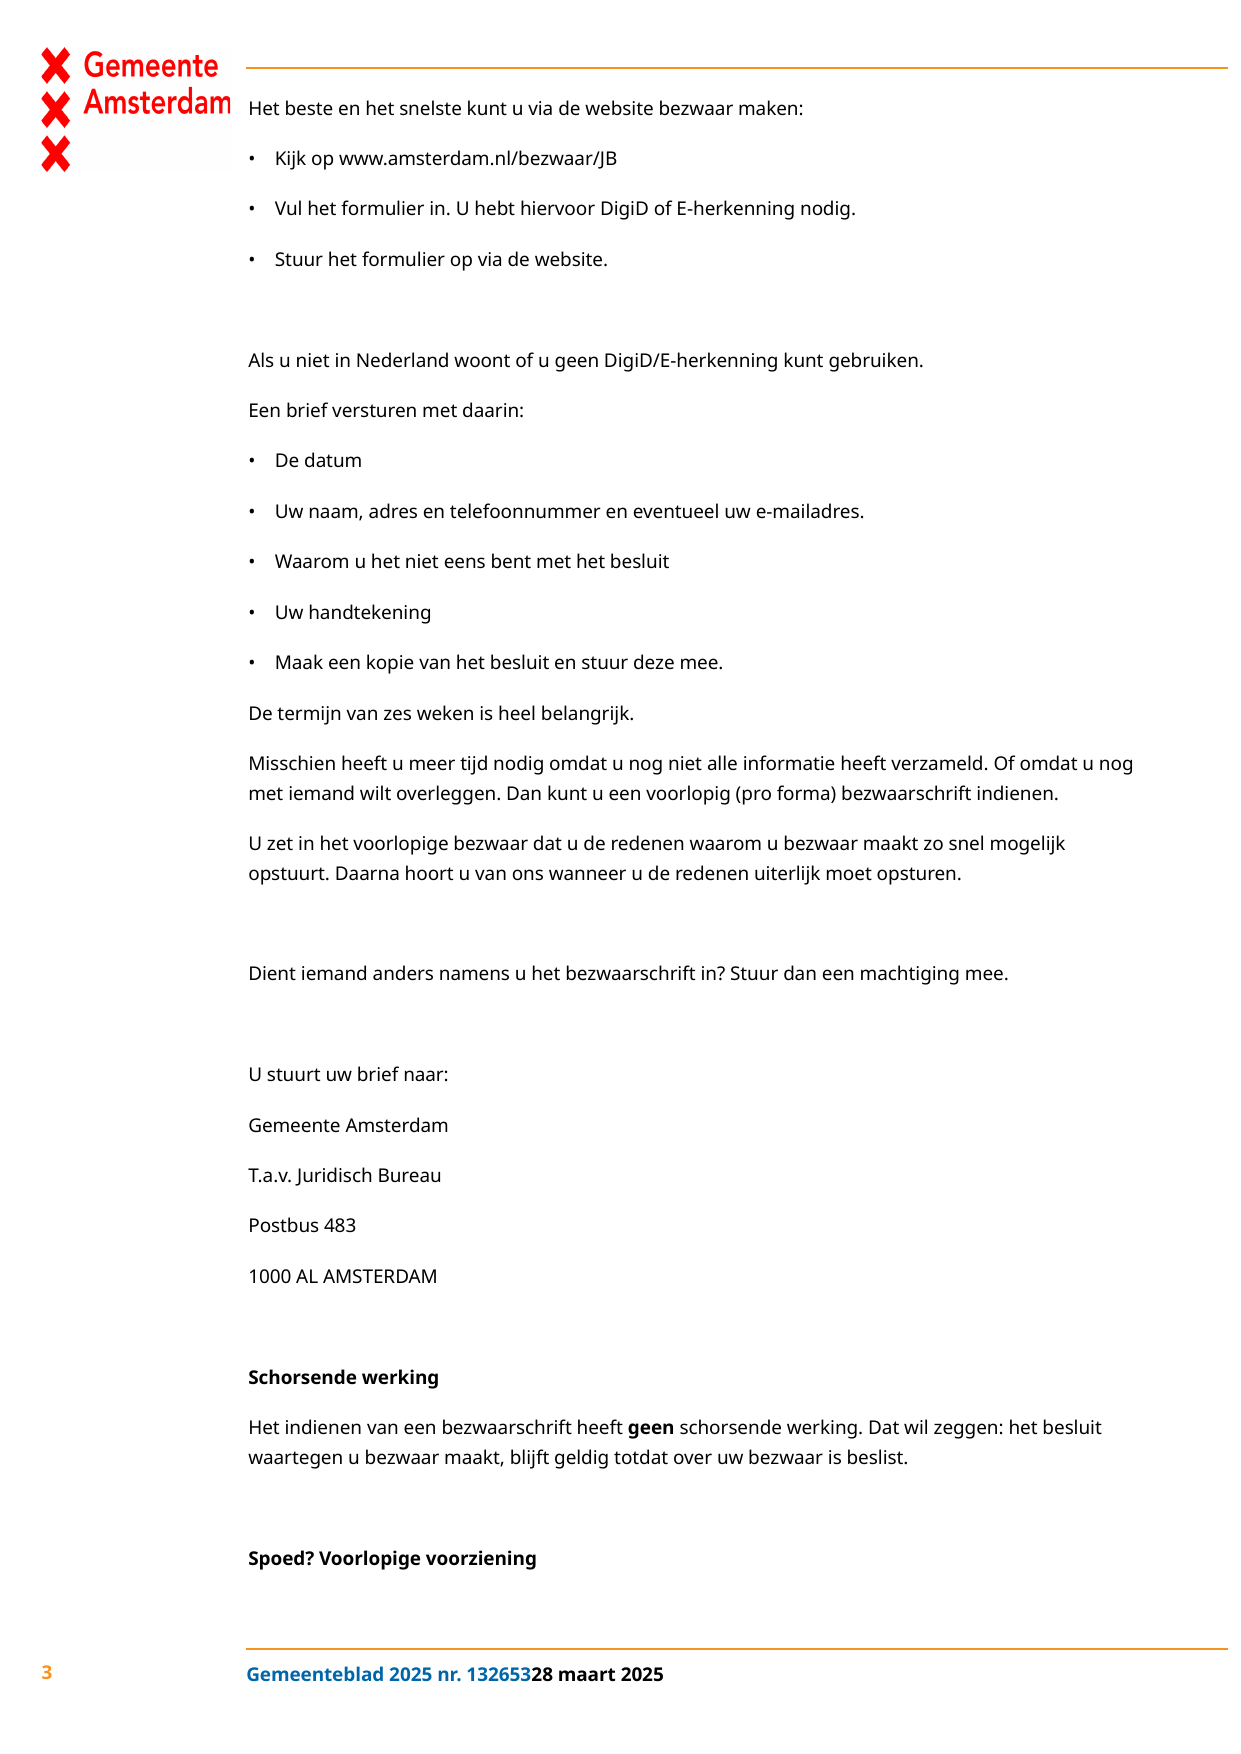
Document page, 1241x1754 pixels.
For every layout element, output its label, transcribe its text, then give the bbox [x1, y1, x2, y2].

text Dient iemand anders namens u het bezwaarschrift in? Stuur dan een machtiging mee. [248, 961, 1152, 986]
text U zet in het voorlopige bezwaar dat u de redenen waarom u bezwaar maakt zo snel mogelijk opstuurt. Daarna hoort u van ons wanneer u de redenen uiterlijk moet opsturen. [248, 830, 1152, 886]
text Spoed? Voorlopige voorziening [248, 1545, 1152, 1571]
text Gemeente Amsterdam [248, 1112, 1152, 1138]
text Misschien heeft u meer tijd nodig omdat u nog niet alle informatie heeft verzameld. Of omdat u nog met iemand wilt overleggen. Dan kunt u een voorlopig (pro forma) bezwaarschrift indienen. [248, 750, 1152, 806]
text • Waarom u het niet eens bent met het besluit [248, 548, 1152, 574]
text 1000 AL AMSTERDAM [248, 1263, 1152, 1289]
text Schorsende werking [248, 1364, 1152, 1390]
text • Vul het formulier in. U hebt hiervoor DigiD of E-herkenning nodig. [248, 196, 1152, 221]
text • De datum [248, 448, 1152, 473]
text Het indienen van een bezwaarschrift heeft geen schorsende werking. Dat wil zeggen: het besluit waartegen u bezwaar maakt, blijft geldig totdat over uw bezwaar is beslist. [248, 1414, 1152, 1470]
text • Uw handtekening [248, 599, 1152, 625]
text • Kijk op www.amsterdam.nl/bezwaar/JB [248, 145, 1152, 171]
text Het beste en het snelste kunt u via de website bezwaar maken: [248, 95, 1152, 121]
text De termijn van zes weken is heel belangrijk. [248, 700, 1152, 726]
text • Stuur het formulier op via de website. [248, 246, 1152, 272]
text Een brief versturen met daarin: [248, 397, 1152, 423]
text • Uw naam, adres en telefoonnummer en eventueel uw e-mailadres. [248, 498, 1152, 524]
picture [41, 47, 231, 172]
text T.a.v. Juridisch Bureau [248, 1162, 1152, 1188]
text Postbus 483 [248, 1213, 1152, 1238]
text U stuurt uw brief naar: [248, 1061, 1152, 1087]
text • Maak een kopie van het besluit en stuur deze mee. [248, 649, 1152, 675]
text Als u niet in Nederland woont of u geen DigiD/E-herkenning kunt gebruiken. [248, 347, 1152, 373]
